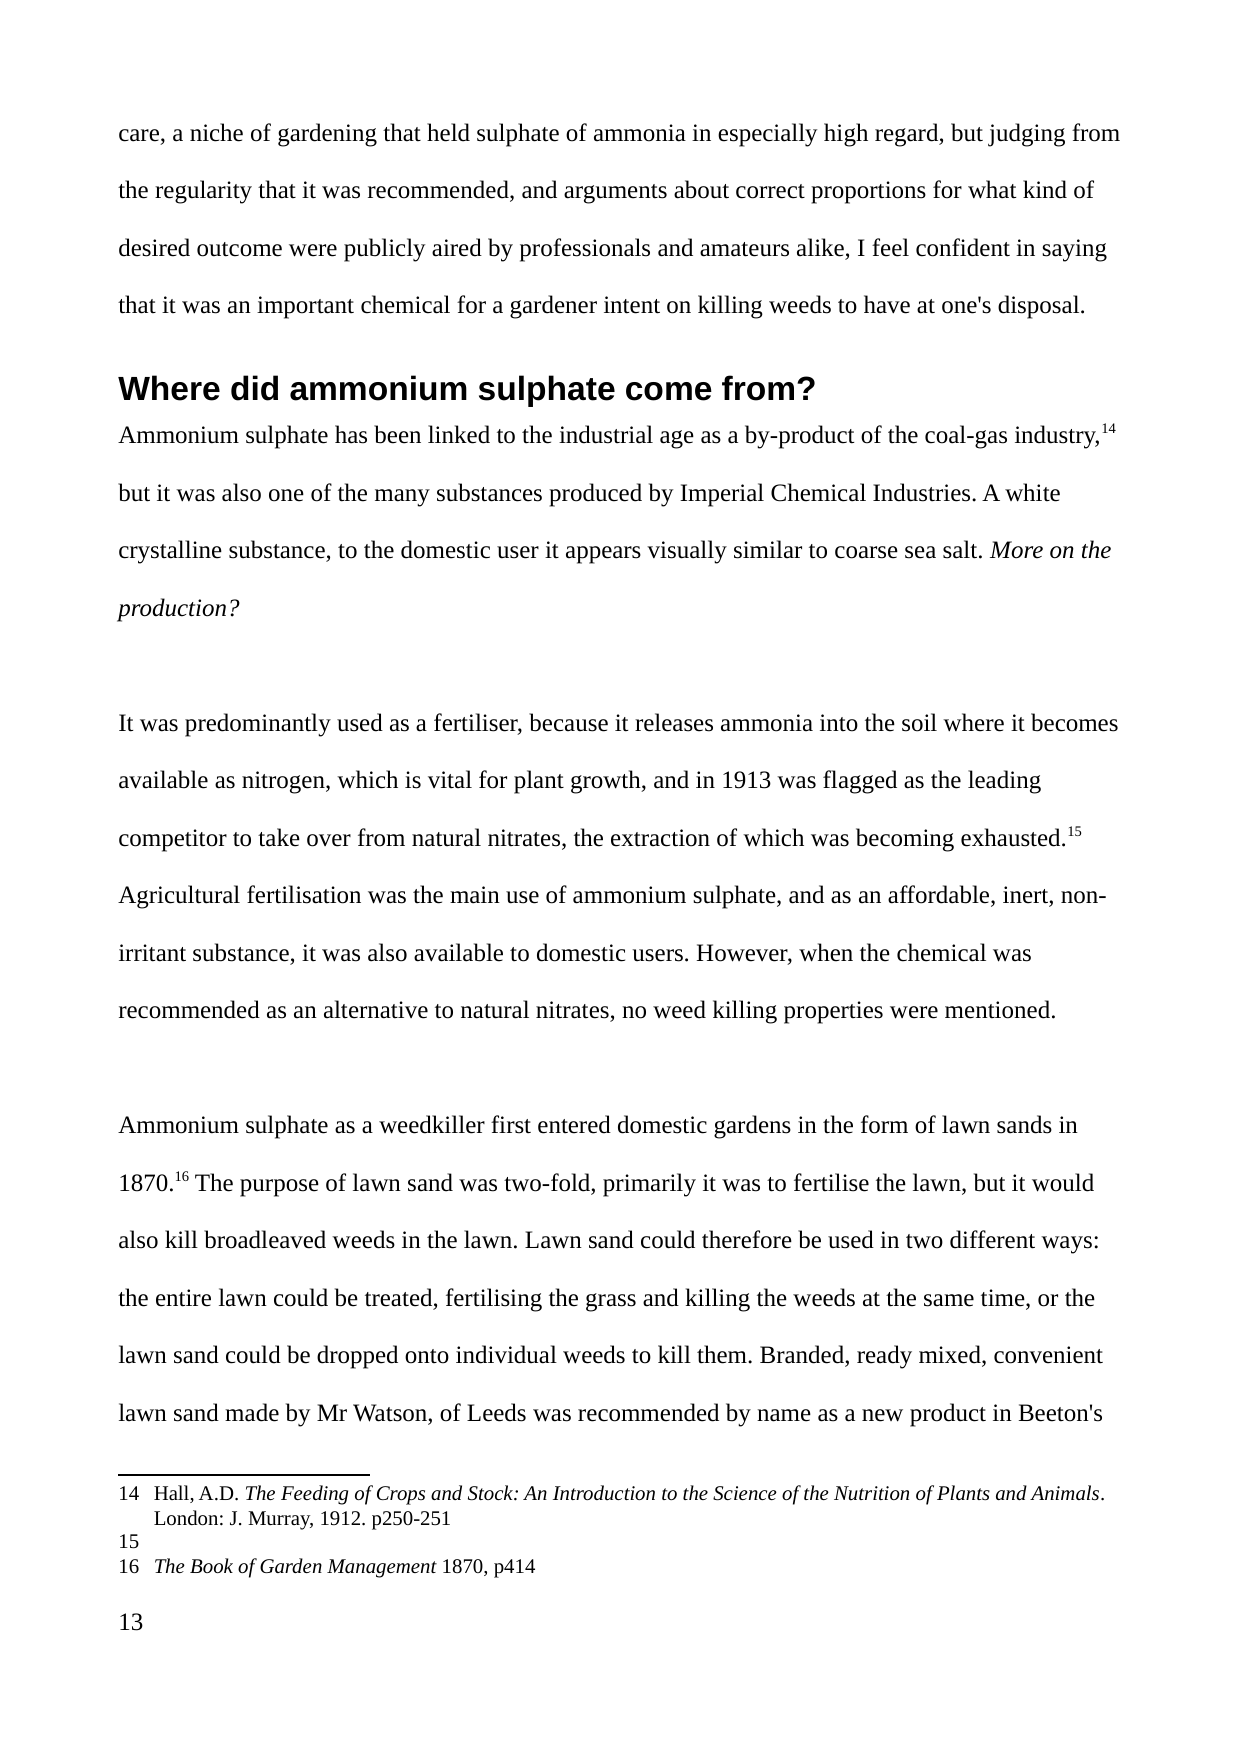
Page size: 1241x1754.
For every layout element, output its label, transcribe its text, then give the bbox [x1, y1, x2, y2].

text Ammonium sulphate has been linked to the industrial age as a by-product of the coal-gas industry, but it was also one of the many substances produced by Imperial Chemical Industries. A white crystalline substance, to the domestic user it appears visually similar to coarse sea salt. More on the production? [118, 420, 1122, 621]
text Hall, A.D. The Feeding of Crops and Stock: An Introduction to the Science of the Nutrition of Plants and Animals. London: J. Murray, 1912. p250-251 [118, 1481, 1122, 1529]
text Ammonium sulphate as a weedkiller first entered domestic gardens in the form of lawn sands in 1870. The purpose of lawn sand was two-fold, primarily it was to fertilise the lawn, but it would also kill broadleaved weeds in the lawn. Lawn sand could therefore be used in two different ways: the entire lawn could be treated, fertilising the grass and killing the weeds at the same time, or the lawn sand could be dropped onto individual weeds to kill them. Branded, ready mixed, convenient lawn sand made by Mr Watson, of Leeds was recommended by name as a new product in Beeton's [118, 1110, 1122, 1426]
text The Book of Garden Management 1870, p414 [118, 1553, 1122, 1578]
text care, a niche of gardening that held sulphate of ammonia in especially high regard, but judging from the regularity that it was recommended, and arguments about correct proportions for what kind of desired outcome were publicly aired by professionals and amateurs alike, I feel confident in saying that it was an important chemical for a gardener intent on killing weeds to have at one's disposal. [118, 118, 1122, 319]
subtitle Where did ammonium sulphate come from? [118, 369, 1122, 408]
text It was predominantly used as a fertiliser, because it releases ammonia into the soil where it becomes available as nitrogen, which is vital for plant growth, and in 1913 was flagged as the leading competitor to take over from natural nitrates, the extraction of which was becoming exhausted. Agricultural fertilisation was the main use of ammonium sulphate, and as an affordable, inert, non-irritant substance, it was also available to domestic users. However, when the chemical was recommended as an alternative to natural nitrates, no weed killing properties were mentioned. [118, 708, 1122, 1024]
